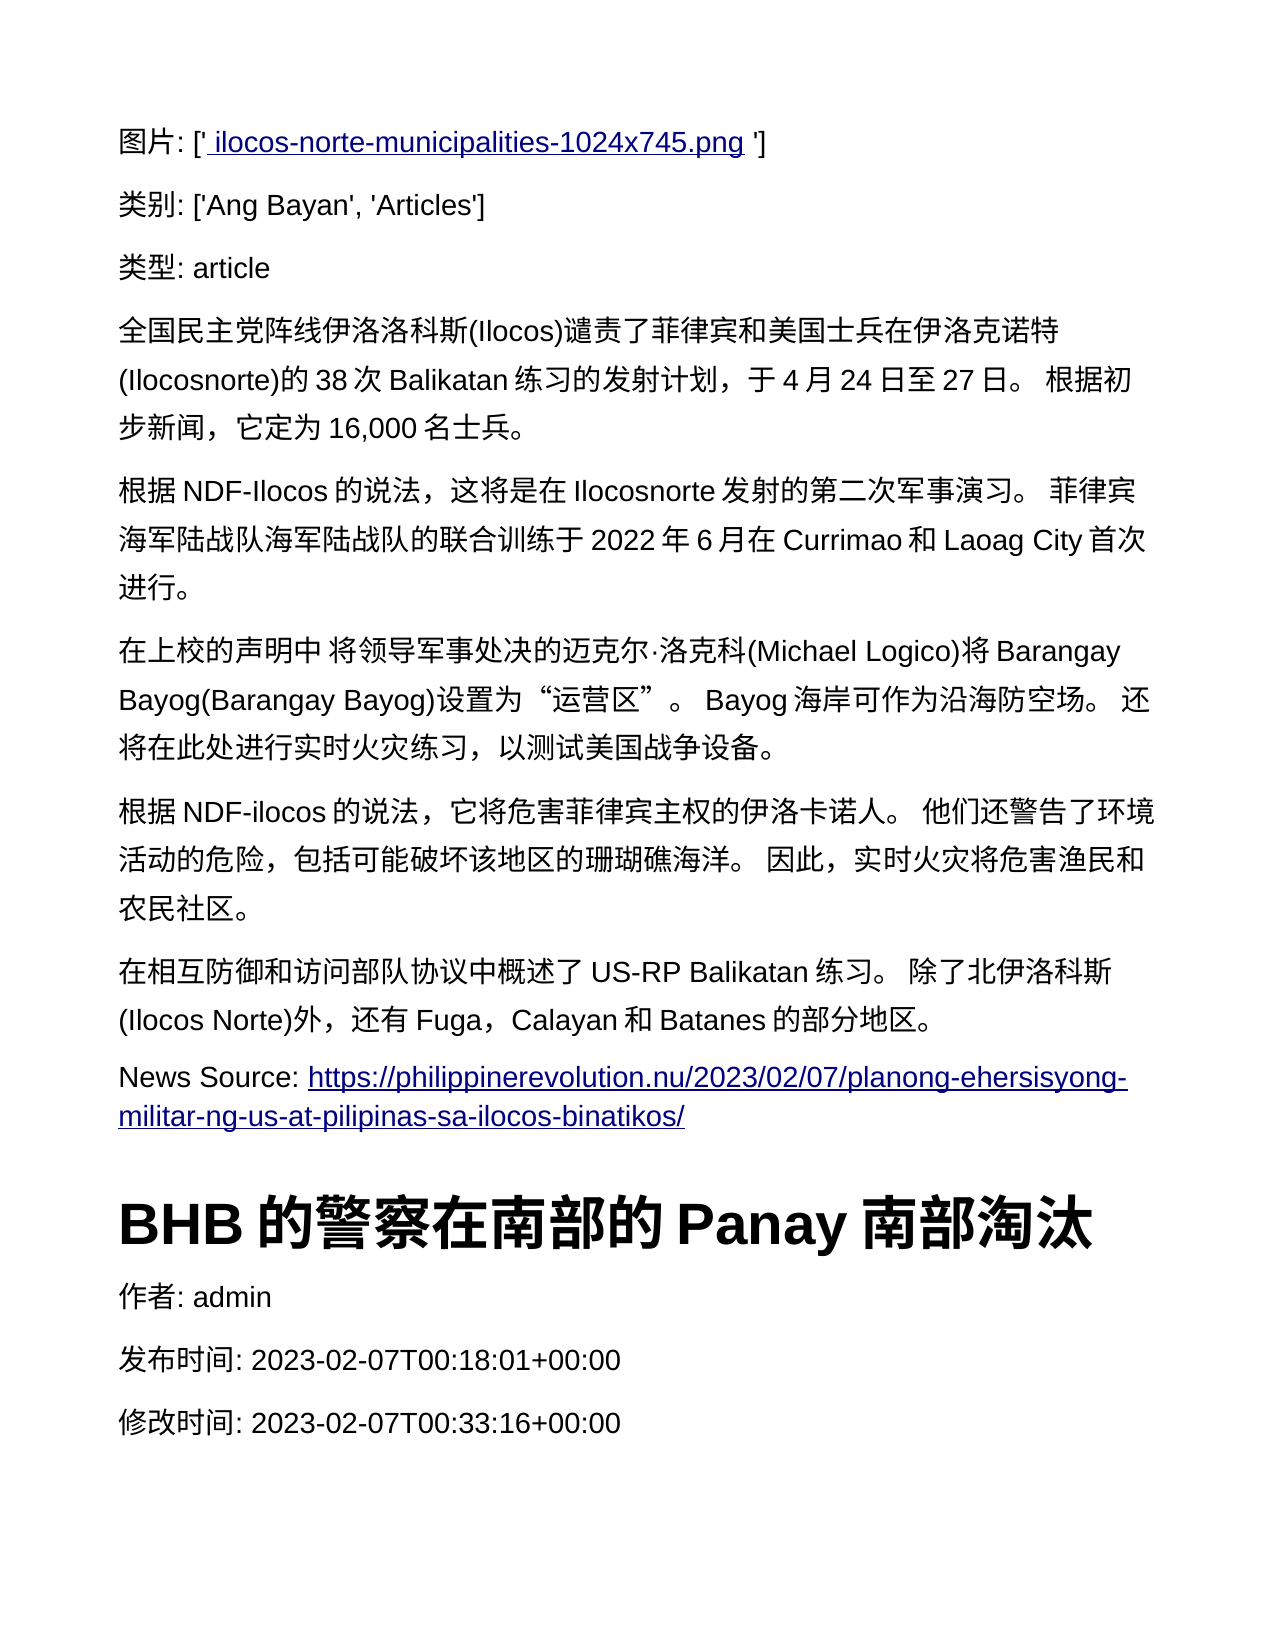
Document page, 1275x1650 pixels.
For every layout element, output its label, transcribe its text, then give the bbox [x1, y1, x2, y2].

text 在相互防御和访问部队协议中概述了US-RP Balikatan练习。 除了北伊洛科斯(Ilocos Norte)外，还有Fuga，Calayan和Batanes的部分地区。 [118, 948, 1157, 1039]
text 类型: article [118, 244, 1157, 287]
text News Source: https://philippinerevolution.nu/2023/02/07/planong-ehersisyong-militar-ng-us-at-pilipinas-sa-ilocos-binatikos/ [118, 1060, 1157, 1132]
text 在上校的声明中 将领导军事处决的迈克尔·洛克科(Michael Logico)将Barangay Bayog(Barangay Bayog)设置为“运营区”。 Bayog海岸可作为沿海防空场。 还将在此处进行实时火灾练习，以测试美国战争设备。 [118, 628, 1157, 767]
subtitle BHB的警察在南部的Panay南部淘汰 [118, 1177, 1157, 1261]
text 全国民主党阵线伊洛洛科斯(Ilocos)谴责了菲律宾和美国士兵在伊洛克诺特(Ilocosnorte)的38次Balikatan练习的发射计划，于4月24日至27日。 根据初步新闻，它定为16,000名士兵。 [118, 307, 1157, 447]
text 发布时间: 2023-02-07T00:18:01+00:00 [118, 1337, 1157, 1379]
text 类别: ['Ang Bayan', 'Articles'] [118, 181, 1157, 223]
text 修改时间: 2023-02-07T00:33:16+00:00 [118, 1400, 1157, 1442]
text 作者: admin [118, 1274, 1157, 1316]
text 根据NDF-Ilocos的说法，这将是在Ilocosnorte发射的第二次军事演习。 菲律宾海军陆战队海军陆战队的联合训练于2022年6月在Currimao和Laoag City首次进行。 [118, 468, 1157, 607]
text 图片: [' ilocos-norte-municipalities-1024x745.png '] [118, 118, 1157, 160]
text 根据NDF-ilocos的说法，它将危害菲律宾主权的伊洛卡诺人。 他们还警告了环境活动的危险，包括可能破坏该地区的珊瑚礁海洋。 因此，实时火灾将危害渔民和农民社区。 [118, 788, 1157, 927]
